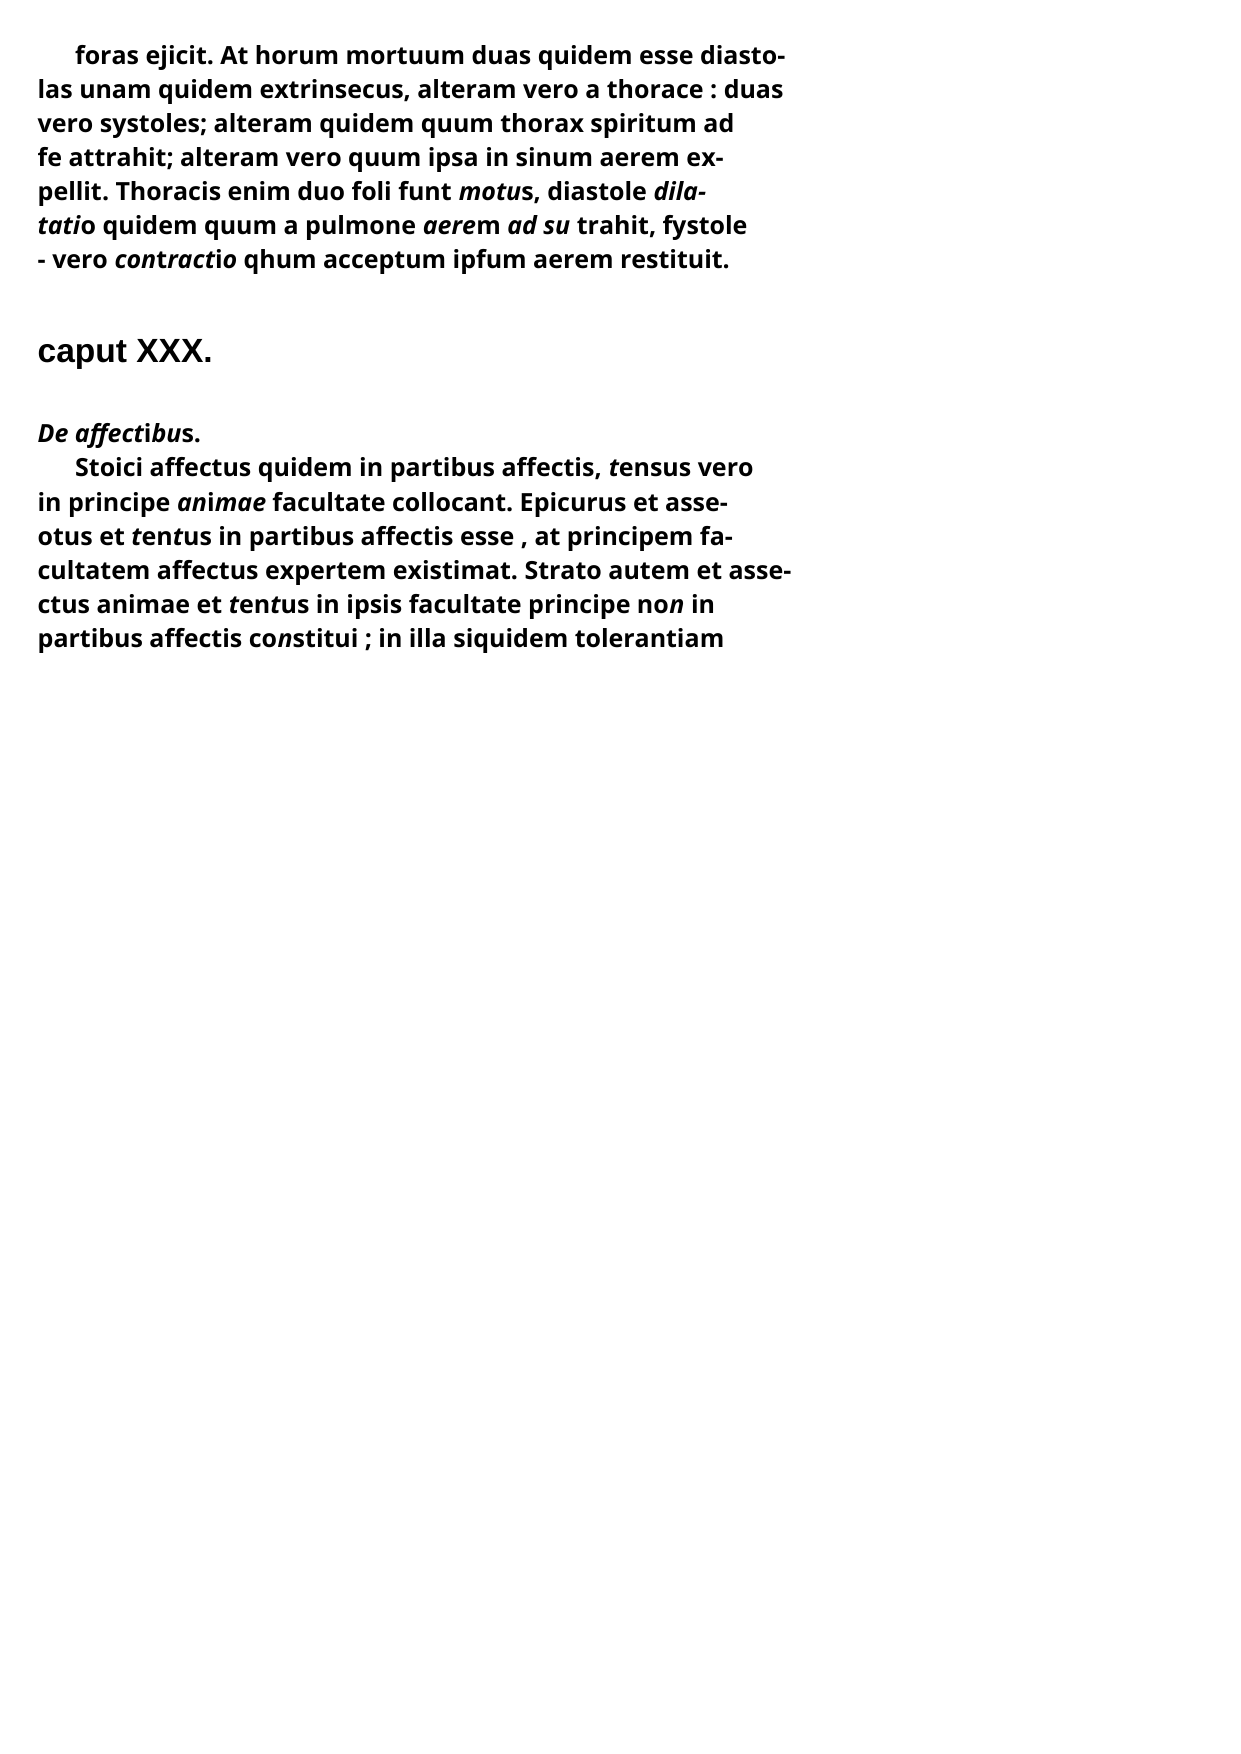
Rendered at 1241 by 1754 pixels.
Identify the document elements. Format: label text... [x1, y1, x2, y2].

subtitle caput XXX. [37, 331, 1203, 369]
text foras ejicit. At horum mortuum duas quidem esse diasto- las unam quidem extrinsecus, alteram vero a thorace : duas vero systoles; alteram quidem quum thorax spiritum ad fe attrahit; alteram vero quum ipsa in sinum aerem ex- pellit. Thoracis enim duo foli funt motus, diastole dila- tatio quidem quum a pulmone aerem ad su trahit, fystole - vero contractio qhum acceptum ipfum aerem restituit. [37, 37, 1203, 276]
text De affectibus. [37, 416, 1203, 450]
text Stoici affectus quidem in partibus affectis, tensus vero in principe animae facultate collocant. Epicurus et asse- otus et tentus in partibus affectis esse , at principem fa- cultatem affectus expertem existimat. Strato autem et asse- ctus animae et tentus in ipsis facultate principe non in partibus affectis constitui ; in illa siquidem tolerantiam [37, 450, 1203, 654]
